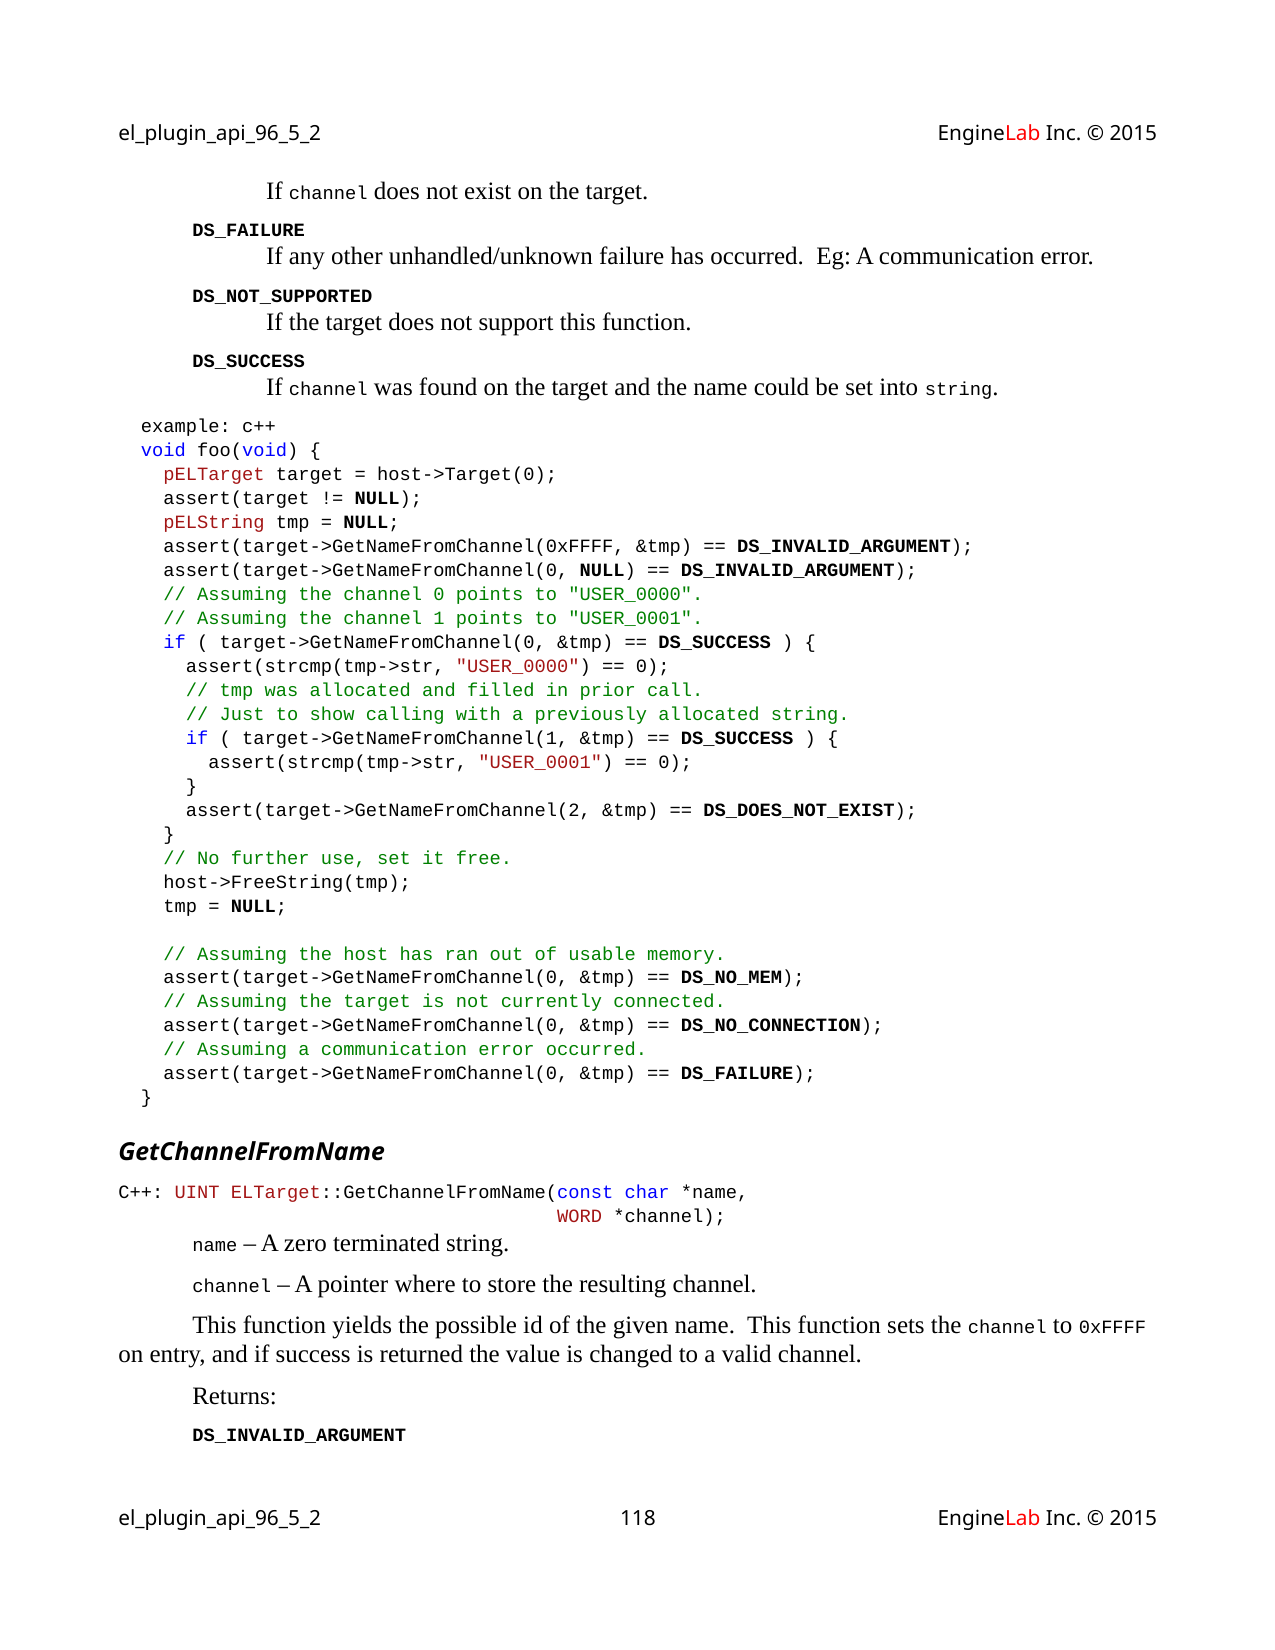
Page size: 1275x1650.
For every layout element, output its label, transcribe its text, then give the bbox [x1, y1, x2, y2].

text // No further use, set it free. [118, 845, 1157, 869]
text assert(strcmp(tmp->str, "USER_0000") == 0); [118, 653, 1157, 677]
text void foo(void) { [118, 438, 1157, 462]
text } [118, 821, 1157, 845]
text If channel does not exist on the target. [118, 176, 1157, 205]
text // tmp was allocated and filled in prior call. [118, 677, 1157, 701]
text assert(target->GetNameFromChannel(0, &tmp) == DS_FAILURE); [118, 1061, 1157, 1084]
text pELString tmp = NULL; [118, 509, 1157, 533]
text DS_SUCCESS [118, 348, 1157, 372]
text example: c++ [118, 414, 1157, 438]
subtitle GetChannelFromName [118, 1133, 1157, 1167]
text // Just to show calling with a previously allocated string. [118, 701, 1157, 725]
text assert(target->GetNameFromChannel(0xFFFF, &tmp) == DS_INVALID_ARGUMENT); [118, 533, 1157, 557]
text assert(strcmp(tmp->str, "USER_0001") == 0); [118, 749, 1157, 773]
text assert(target != NULL); [118, 486, 1157, 509]
text DS_NOT_SUPPORTED [118, 283, 1157, 307]
text channel – A pointer where to store the resulting channel. [118, 1269, 1157, 1298]
text assert(target->GetNameFromChannel(0, &tmp) == DS_NO_MEM); [118, 965, 1157, 989]
text if ( target->GetNameFromChannel(0, &tmp) == DS_SUCCESS ) { [118, 629, 1157, 653]
text } [118, 773, 1157, 797]
text If any other unhandled/unknown failure has occurred. Eg: A communication error. [118, 241, 1157, 270]
text assert(target->GetNameFromChannel(2, &tmp) == DS_DOES_NOT_EXIST); [118, 797, 1157, 821]
text host->FreeString(tmp); [118, 869, 1157, 893]
text pELTarget target = host->Target(0); [118, 462, 1157, 486]
text Returns: [118, 1381, 1157, 1409]
text DS_INVALID_ARGUMENT [118, 1422, 1157, 1446]
text If channel was found on the target and the name could be set into string. [118, 372, 1157, 401]
text // Assuming the channel 1 points to "USER_0001". [118, 605, 1157, 629]
text name – A zero terminated string. [118, 1228, 1157, 1257]
text // Assuming the channel 0 points to "USER_0000". [118, 581, 1157, 605]
text C++: UINT ELTarget::GetChannelFromName(const char *name, [118, 1180, 1157, 1204]
text tmp = NULL; [118, 893, 1157, 917]
text assert(target->GetNameFromChannel(0, NULL) == DS_INVALID_ARGUMENT); [118, 557, 1157, 581]
text if ( target->GetNameFromChannel(1, &tmp) == DS_SUCCESS ) { [118, 725, 1157, 749]
text DS_FAILURE [118, 217, 1157, 241]
text This function yields the possible id of the given name. This function sets the channel to 0xFFFF on entry, and if success is returned the value is changed to a valid channel. [118, 1311, 1157, 1368]
text // Assuming the host has ran out of usable memory. [118, 941, 1157, 965]
text // Assuming a communication error occurred. [118, 1037, 1157, 1061]
text If the target does not support this function. [118, 307, 1157, 336]
text } [118, 1084, 1157, 1108]
text assert(target->GetNameFromChannel(0, &tmp) == DS_NO_CONNECTION); [118, 1013, 1157, 1037]
text WORD *channel); [118, 1204, 1157, 1228]
text // Assuming the target is not currently connected. [118, 989, 1157, 1013]
